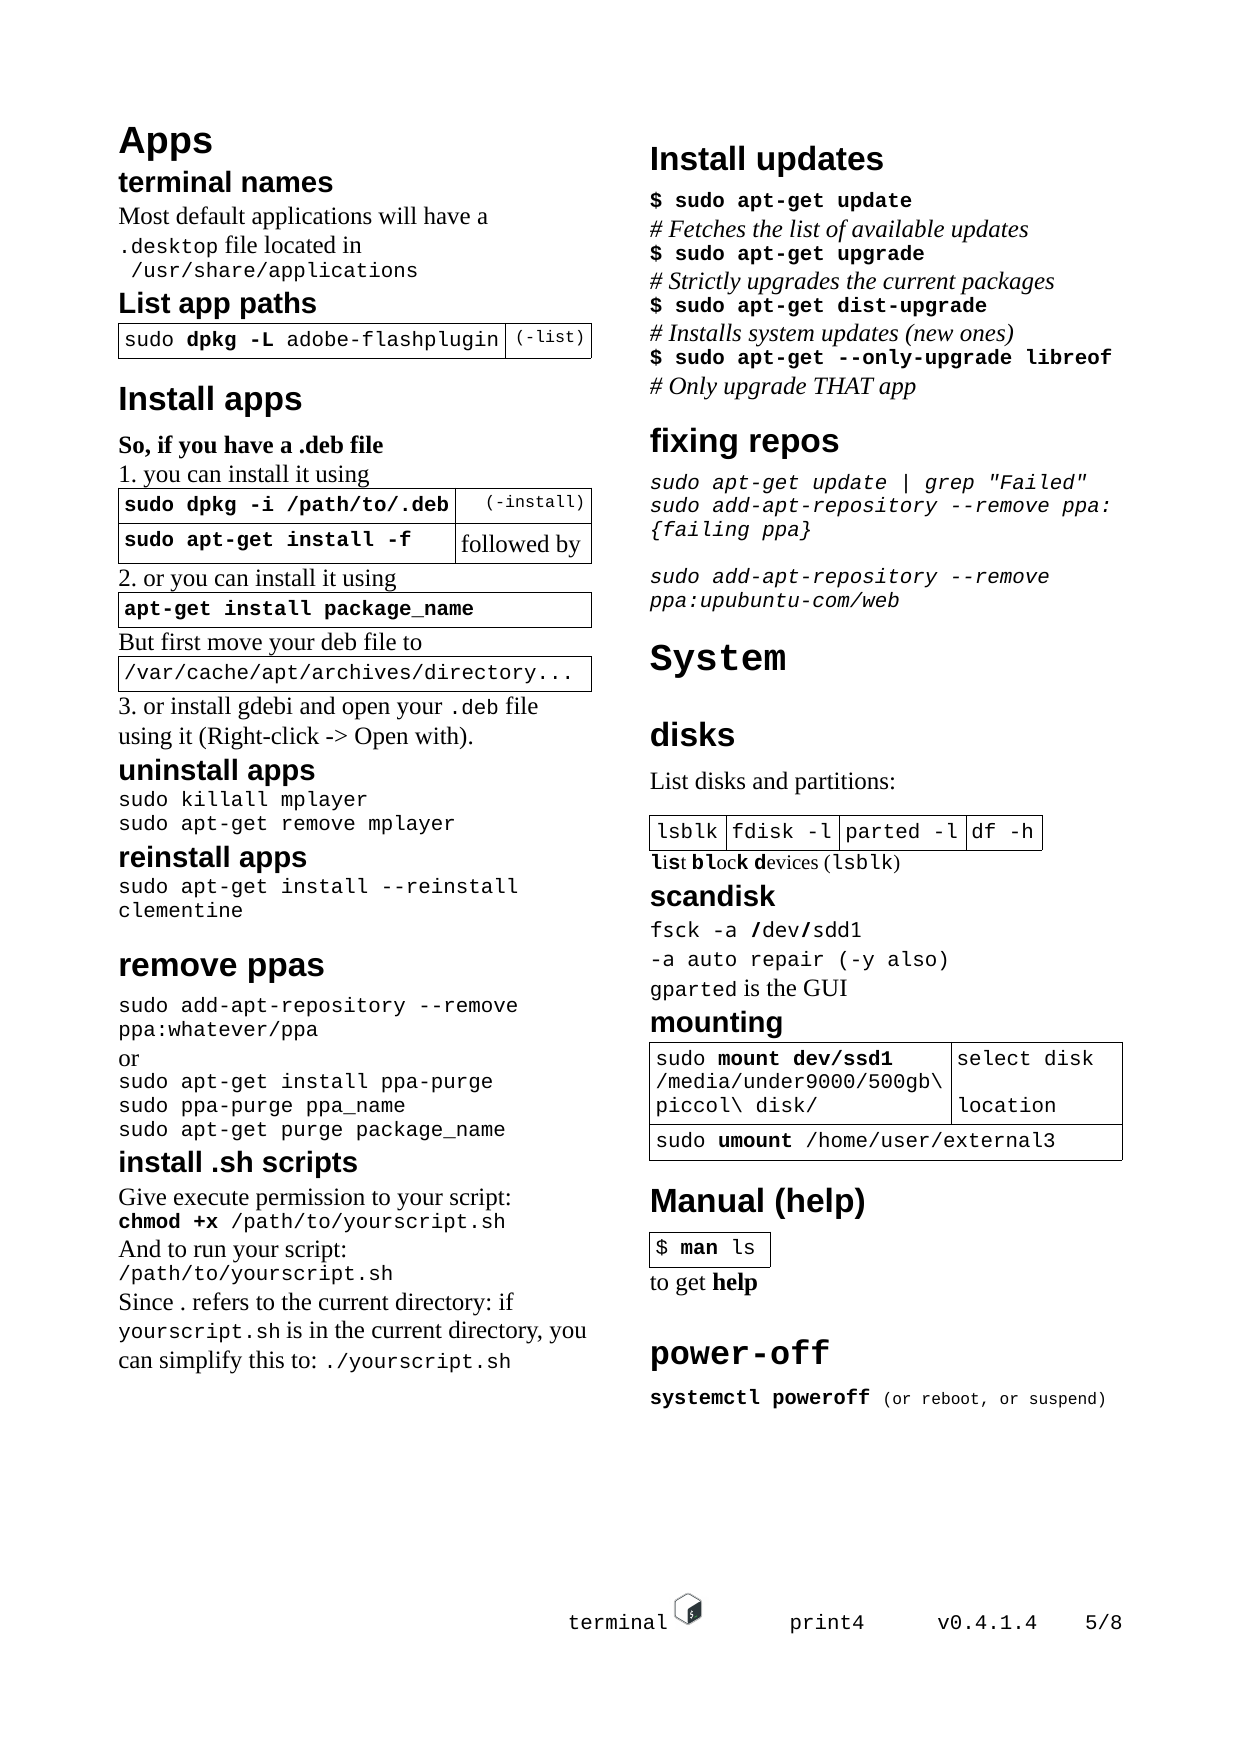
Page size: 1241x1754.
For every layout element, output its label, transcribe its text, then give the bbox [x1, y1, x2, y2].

text So, if you have a .deb file [118, 430, 591, 459]
text list block devices (lsblk) [649, 850, 1122, 876]
text /usr/share/applications [118, 260, 591, 283]
text systemctl poweroff (or reboot, or suspend) [649, 1387, 1122, 1411]
text $ sudo apt-get --only-upgrade libreof [649, 347, 1122, 371]
text sudo apt-get purge package_name [118, 1119, 591, 1142]
text or [118, 1043, 591, 1072]
text sudo add-apt-repository --remove ppa:upubuntu-com/web [649, 566, 1122, 613]
subtitle Install updates [649, 139, 1122, 178]
text sudo killall mplayer [118, 789, 591, 813]
subtitle Manual (help) [649, 1180, 1122, 1219]
table_header sudo mount dev/ssd1 /media/under9000/500gb\ piccol\ disk/ [650, 1043, 951, 1124]
table_cell followed by [456, 524, 591, 563]
text # Installs system updates (new ones) [649, 318, 1122, 347]
table_header (-install) [456, 489, 591, 523]
text sudo apt-get remove mplayer [118, 813, 591, 837]
subtitle mounting [649, 1005, 1122, 1039]
table_header fdisk -l [727, 816, 839, 850]
text 2. or you can install it using [118, 564, 591, 592]
table_cell sudo apt-get install -f [119, 524, 455, 563]
text 3. or install gdebi and open your .deb file using it (Right-click -> Open with). [118, 692, 591, 750]
text $ sudo apt-get update [649, 190, 1122, 214]
picture [667, 1588, 709, 1630]
text List disks and partitions: [649, 766, 1122, 795]
text -a auto repair (-y also) [649, 944, 1122, 973]
text $ sudo apt-get dist-upgrade [649, 295, 1122, 318]
text $ sudo apt-get upgrade [649, 242, 1122, 266]
table_header sudo dpkg -L adobe-flashplugin [119, 324, 505, 358]
text /path/to/yourscript.sh [118, 1263, 591, 1287]
text sudo add-apt-repository --remove ppa:whatever/ppa [118, 996, 591, 1043]
text sudo apt-get install ppa-purge [118, 1072, 591, 1095]
subtitle System [649, 638, 1122, 681]
subtitle List app paths [118, 286, 591, 320]
text gparted is the GUI [649, 973, 1122, 1002]
table_header (-list) [506, 324, 591, 358]
text But first move your deb file to [118, 628, 591, 656]
subtitle disks [649, 715, 1122, 753]
text 1. you can install it using [118, 459, 591, 488]
text # Strictly upgrades the current packages [649, 266, 1122, 295]
text chmod +x /path/to/yourscript.sh [118, 1211, 591, 1234]
text Most default applications will have a .desktop file located in [118, 201, 591, 260]
subtitle remove ppas [118, 944, 591, 983]
text sudo ppa-purge ppa_name [118, 1095, 591, 1119]
table_header lsblk [650, 816, 726, 850]
table_header /var/cache/apt/archives/directory... [119, 657, 591, 691]
subtitle install .sh scripts [118, 1145, 591, 1179]
text # Fetches the list of available updates [649, 214, 1122, 242]
text to get help [649, 1267, 1122, 1296]
text And to run your script: [118, 1234, 591, 1263]
subtitle Apps [118, 118, 591, 162]
subtitle power-off [649, 1337, 1122, 1375]
table_header select disk location [952, 1043, 1122, 1124]
text # Only upgrade THAT app [649, 371, 1122, 400]
subtitle scandisk [649, 879, 1122, 913]
subtitle Install apps [118, 379, 591, 418]
text sudo apt-get install --reinstall clementine [118, 876, 591, 923]
table_cell sudo umount /home/user/external3 [650, 1125, 1122, 1159]
text sudo add-apt-repository --remove ppa:{failing ppa} [649, 495, 1122, 543]
text fsck -a /dev/sdd1 [649, 916, 1122, 944]
table_header sudo dpkg -i /path/to/.deb [119, 489, 455, 523]
table_header $ man ls [650, 1233, 770, 1267]
table_header parted -l [840, 816, 966, 850]
subtitle fixing repos [649, 421, 1122, 459]
text Since . refers to the current directory: if yourscript.sh is in the current directory, you can simplify this to: ./yourscript.sh [118, 1287, 591, 1375]
text Give execute permission to your script: [118, 1182, 591, 1211]
table_header df -h [967, 816, 1042, 850]
table_header apt-get install package_name [119, 593, 591, 627]
subtitle terminal names [118, 165, 591, 198]
text sudo apt-get update | grep "Failed" [649, 472, 1122, 495]
subtitle uninstall apps [118, 753, 591, 786]
subtitle reinstall apps [118, 839, 591, 873]
